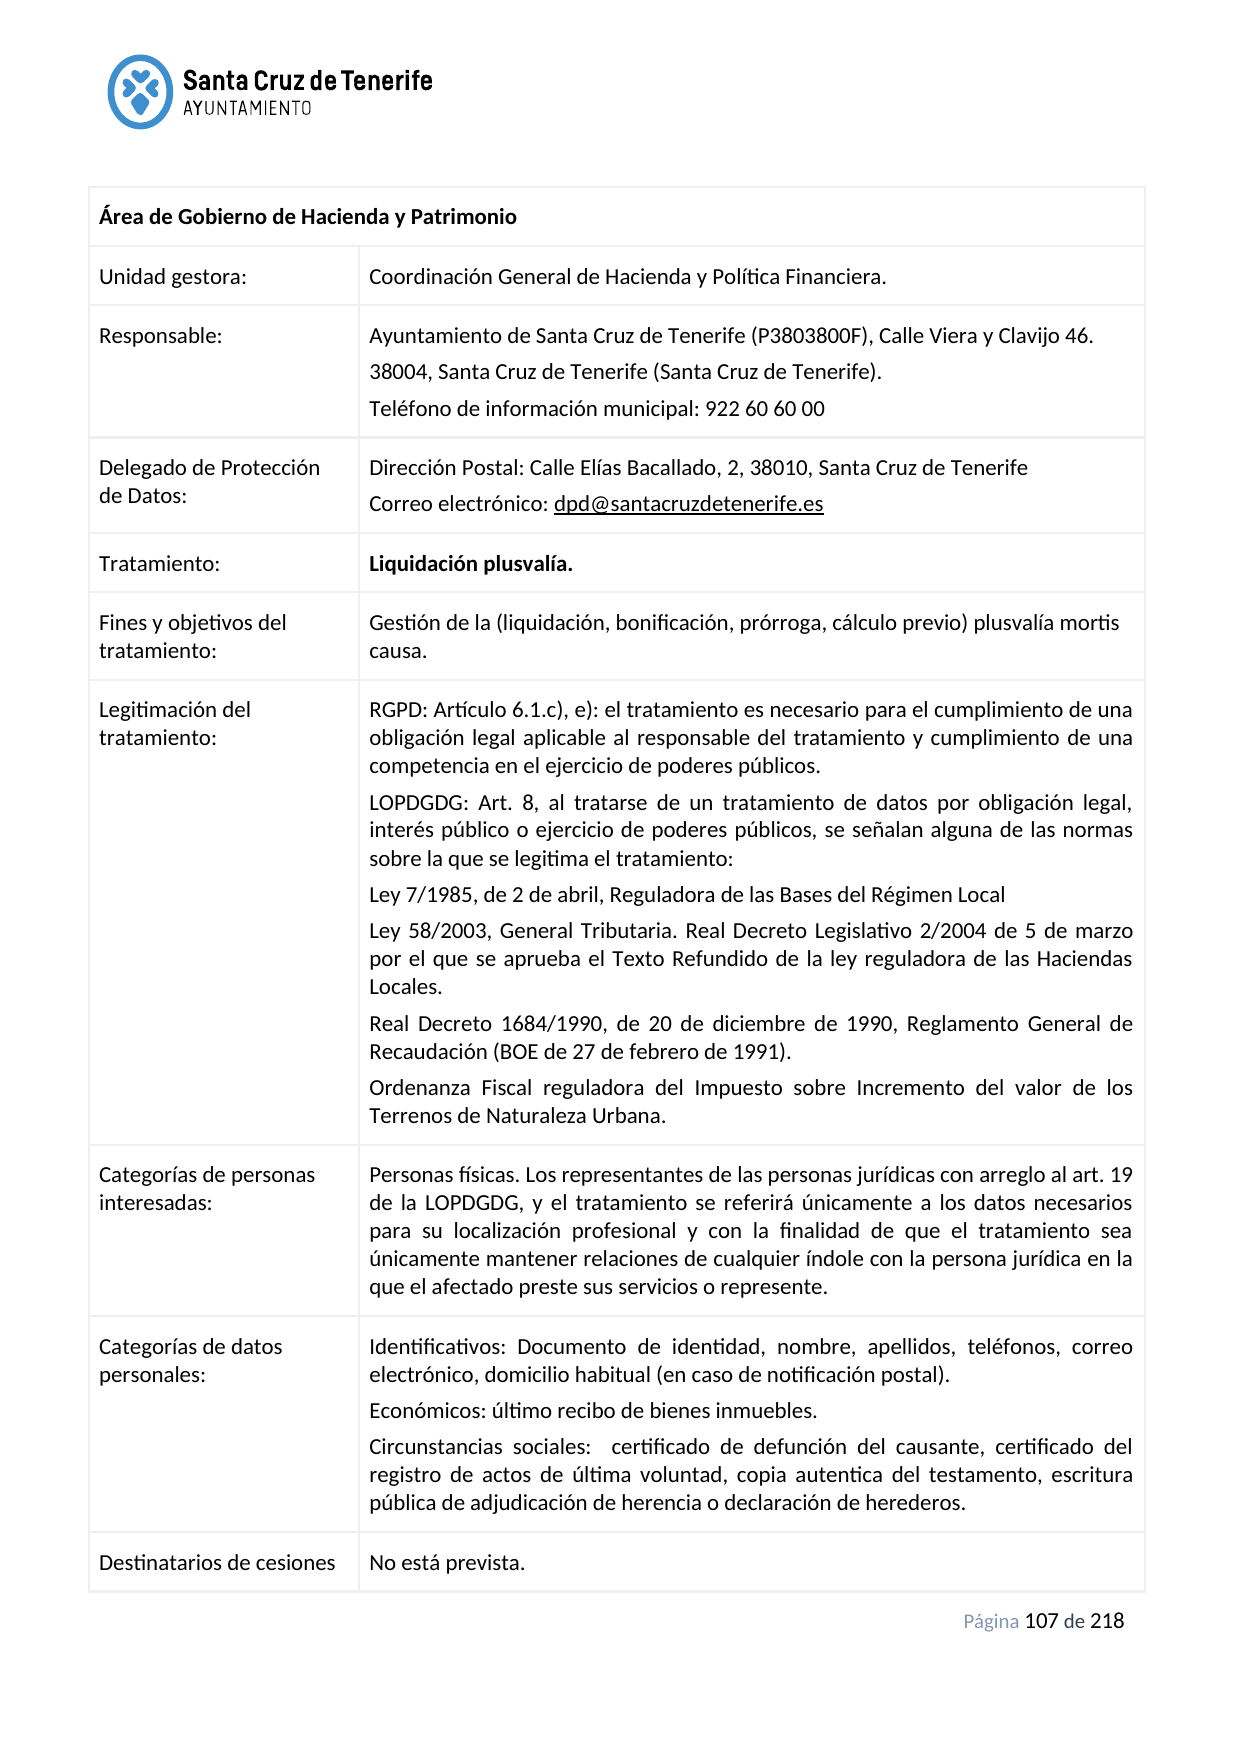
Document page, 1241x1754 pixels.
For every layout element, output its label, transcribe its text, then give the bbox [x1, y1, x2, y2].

table_cell Destinatarios de cesiones [90, 1533, 358, 1590]
table_cell Delegado de Protección de Datos: [90, 439, 358, 532]
table_cell Gestión de la (liquidación, bonificación, prórroga, cálculo previo) plusvalía mortis causa. [360, 593, 1144, 678]
table_cell Responsable: [90, 306, 358, 436]
table_cell Ayuntamiento de Santa Cruz de Tenerife (P3803800F), Calle Viera y Clavijo 46. 38004, Santa Cruz de Tenerife (Santa Cruz de Tenerife). Teléfono de información municipal: 922 60 60 00 [360, 306, 1144, 436]
table_cell Categorías de datos personales: [90, 1317, 358, 1531]
table_cell Tratamiento: [90, 534, 358, 591]
table_cell Unidad gestora: [90, 247, 358, 304]
table_cell RGPD: Artículo 6.1.c), e): el tratamiento es necesario para el cumplimiento de una obligación legal aplicable al responsable del tratamiento y cumplimiento de una competencia en el ejercicio de poderes públicos. LOPDGDG: Art. 8, al tratarse de un tratamiento de datos por obligación legal, interés público o ejercicio de poderes públicos, se señalan alguna de las normas sobre la que se legitima el tratamiento: Ley 7/1985, de 2 de abril, Reguladora de las Bases del Régimen Local Ley 58/2003, General Tributaria. Real Decreto Legislativo 2/2004 de 5 de marzo por el que se aprueba el Texto Refundido de la ley reguladora de las Haciendas Locales. Real Decreto 1684/1990, de 20 de diciembre de 1990, Reglamento General de Recaudación (BOE de 27 de febrero de 1991). Ordenanza Fiscal reguladora del Impuesto sobre Incremento del valor de los Terrenos de Naturaleza Urbana. [360, 681, 1144, 1144]
table_header Área de Gobierno de Hacienda y Patrimonio [90, 188, 1144, 245]
table_cell Fines y objetivos del tratamiento: [90, 593, 358, 678]
table_cell Coordinación General de Hacienda y Política Financiera. [360, 247, 1144, 304]
table_cell Liquidación plusvalía. [360, 534, 1144, 591]
table_cell Identificativos: Documento de identidad, nombre, apellidos, teléfonos, correo electrónico, domicilio habitual (en caso de notificación postal). Económicos: último recibo de bienes inmuebles. Circunstancias sociales: certificado de defunción del causante, certificado del registro de actos de última voluntad, copia autentica del testamento, escritura pública de adjudicación de herencia o declaración de herederos. [360, 1317, 1144, 1531]
table_cell Legitimación del tratamiento: [90, 681, 358, 1144]
table_cell Personas físicas. Los representantes de las personas jurídicas con arreglo al art. 19 de la LOPDGDG, y el tratamiento se referirá únicamente a los datos necesarios para su localización profesional y con la finalidad de que el tratamiento sea únicamente mantener relaciones de cualquier índole con la persona jurídica en la que el afectado preste sus servicios o represente. [360, 1146, 1144, 1315]
table_cell No está prevista. [360, 1533, 1144, 1590]
table_cell Dirección Postal: Calle Elías Bacallado, 2, 38010, Santa Cruz de Tenerife Correo electrónico: dpd@santacruzdetenerife.es [360, 439, 1144, 532]
table_cell Categorías de personas interesadas: [90, 1146, 358, 1315]
